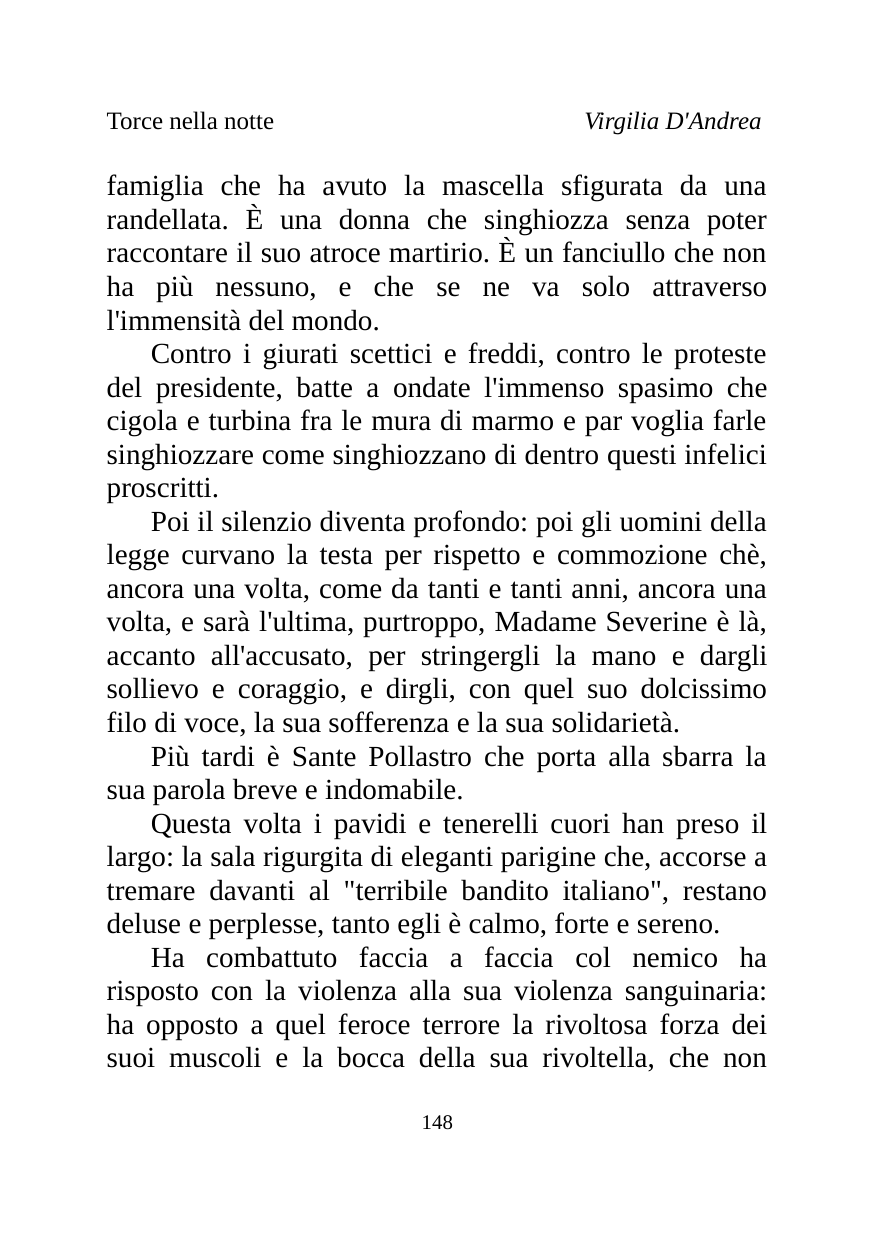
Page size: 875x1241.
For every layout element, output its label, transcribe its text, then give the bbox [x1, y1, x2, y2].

text Ha combattuto faccia a faccia col nemico ha risposto con la violenza alla sua violenza sanguinaria: ha opposto a quel feroce terrore la rivoltosa forza dei suoi muscoli e la bocca della sua rivoltella, che non [106, 940, 768, 1074]
text Contro i giurati scettici e freddi, contro le proteste del presidente, batte a ondate l'immenso spasimo che cigola e turbina fra le mura di marmo e par voglia farle singhiozzare come singhiozzano di dentro questi infelici proscritti. [106, 336, 768, 504]
text Più tardi è Sante Pollastro che porta alla sbarra la sua parola breve e indomabile. [106, 739, 768, 806]
text Questa volta i pavidi e tenerelli cuori han preso il largo: la sala rigurgita di eleganti parigine che, accorse a tremare davanti al "terribile bandito italiano", restano deluse e perplesse, tanto egli è calmo, forte e sereno. [106, 806, 768, 940]
text famiglia che ha avuto la mascella sfigurata da una randellata. È una donna che singhiozza senza poter raccontare il suo atroce martirio. È un fanciullo che non ha più nessuno, e che se ne va solo attraverso l'immensità del mondo. [106, 168, 768, 336]
text Poi il silenzio diventa profondo: poi gli uomini della legge curvano la testa per rispetto e commozione chè, ancora una volta, come da tanti e tanti anni, ancora una volta, e sarà l'ultima, purtroppo, Madame Severine è là, accanto all'accusato, per stringergli la mano e dargli sollievo e coraggio, e dirgli, con quel suo dolcissimo filo di voce, la sua sofferenza e la sua solidarietà. [106, 504, 768, 739]
